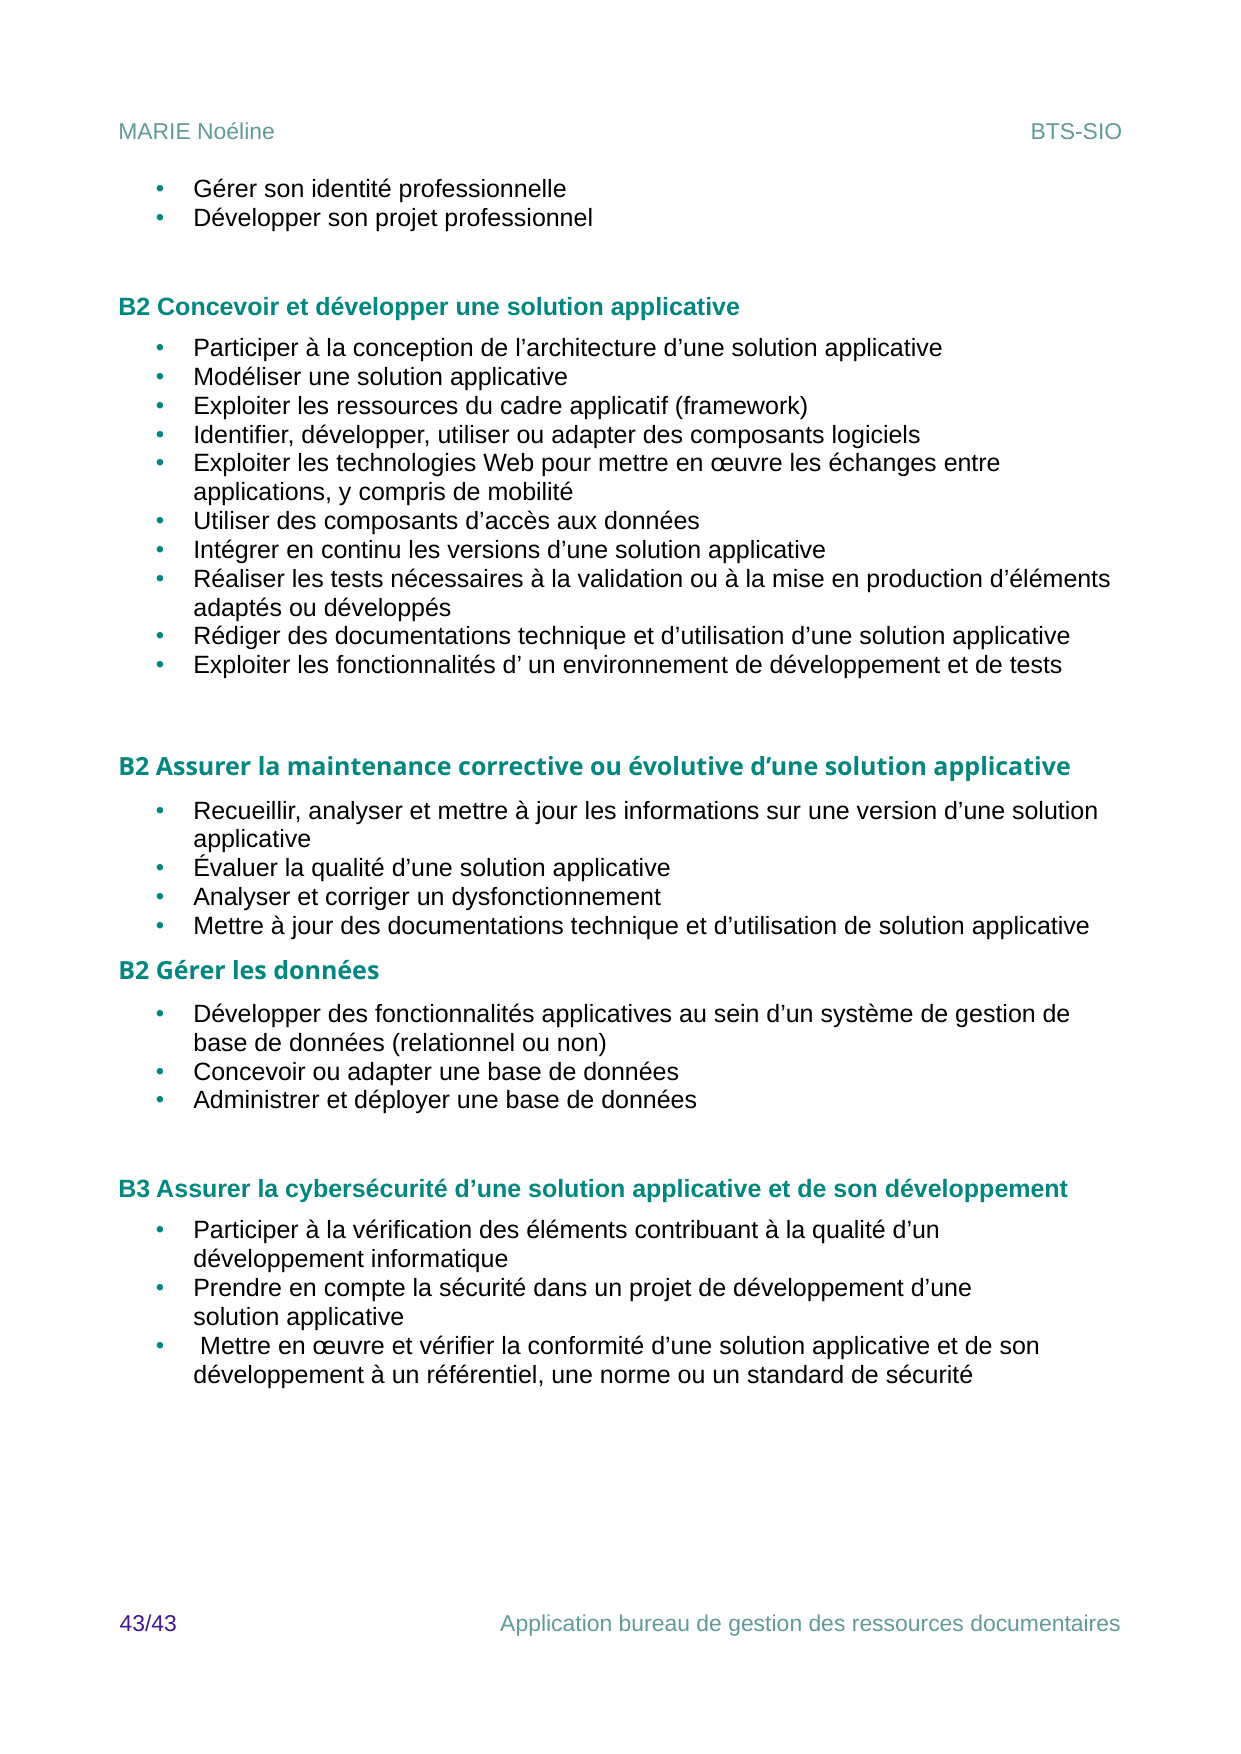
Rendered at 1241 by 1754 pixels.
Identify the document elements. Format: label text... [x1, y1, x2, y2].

list Participer à la conception de l’architecture d’une solution applicative [156, 333, 1122, 362]
list Mettre en œuvre et vérifier la conformité d’une solution applicative et de son développement à un référentiel, une norme ou un standard de sécurité [156, 1331, 1122, 1388]
list Administrer et déployer une base de données [156, 1085, 1122, 1114]
list Mettre à jour des documentations technique et d’utilisation de solution applicative [156, 911, 1122, 940]
list Exploiter les technologies Web pour mettre en œuvre les échanges entre applications, y compris de mobilité [156, 448, 1122, 506]
list Réaliser les tests nécessaires à la validation ou à la mise en production d’éléments adaptés ou développés [156, 564, 1122, 621]
list Développer des fonctionnalités applicatives au sein d’un système de gestion de base de données (relationnel ou non) [156, 999, 1122, 1056]
list Développer son projet professionnel [156, 203, 1122, 232]
subtitle B3 Assurer la cybersécurité d’une solution applicative et de son développement [118, 1174, 1122, 1203]
list Modéliser une solution applicative [156, 362, 1122, 391]
list Prendre en compte la sécurité dans un projet de développement d’une solution applicative [156, 1273, 1122, 1331]
list Intégrer en continu les versions d’une solution applicative [156, 535, 1122, 564]
list Utiliser des composants d’accès aux données [156, 506, 1122, 535]
list Recueillir, analyser et mettre à jour les informations sur une version d’une solution applicative [156, 796, 1122, 853]
list Rédiger des documentations technique et d’utilisation d’une solution applicative [156, 621, 1122, 650]
subtitle B2 Concevoir et développer une solution applicative [118, 292, 1122, 321]
list Concevoir ou adapter une base de données [156, 1056, 1122, 1085]
list Évaluer la qualité d’une solution applicative [156, 853, 1122, 882]
list Analyser et corriger un dysfonctionnement [156, 882, 1122, 911]
list Identifier, développer, utiliser ou adapter des composants logiciels [156, 419, 1122, 448]
list Gérer son identité professionnelle [156, 174, 1122, 203]
list Participer à la vérification des éléments contribuant à la qualité d’un développement informatique [156, 1216, 1122, 1273]
list Exploiter les fonctionnalités d’ un environnement de développement et de tests [156, 650, 1122, 679]
subtitle B2 Gérer les données [118, 952, 1122, 986]
list Exploiter les ressources du cadre applicatif (framework) [156, 391, 1122, 419]
subtitle B2 Assurer la maintenance corrective ou évolutive d’une solution applicative [118, 749, 1122, 783]
